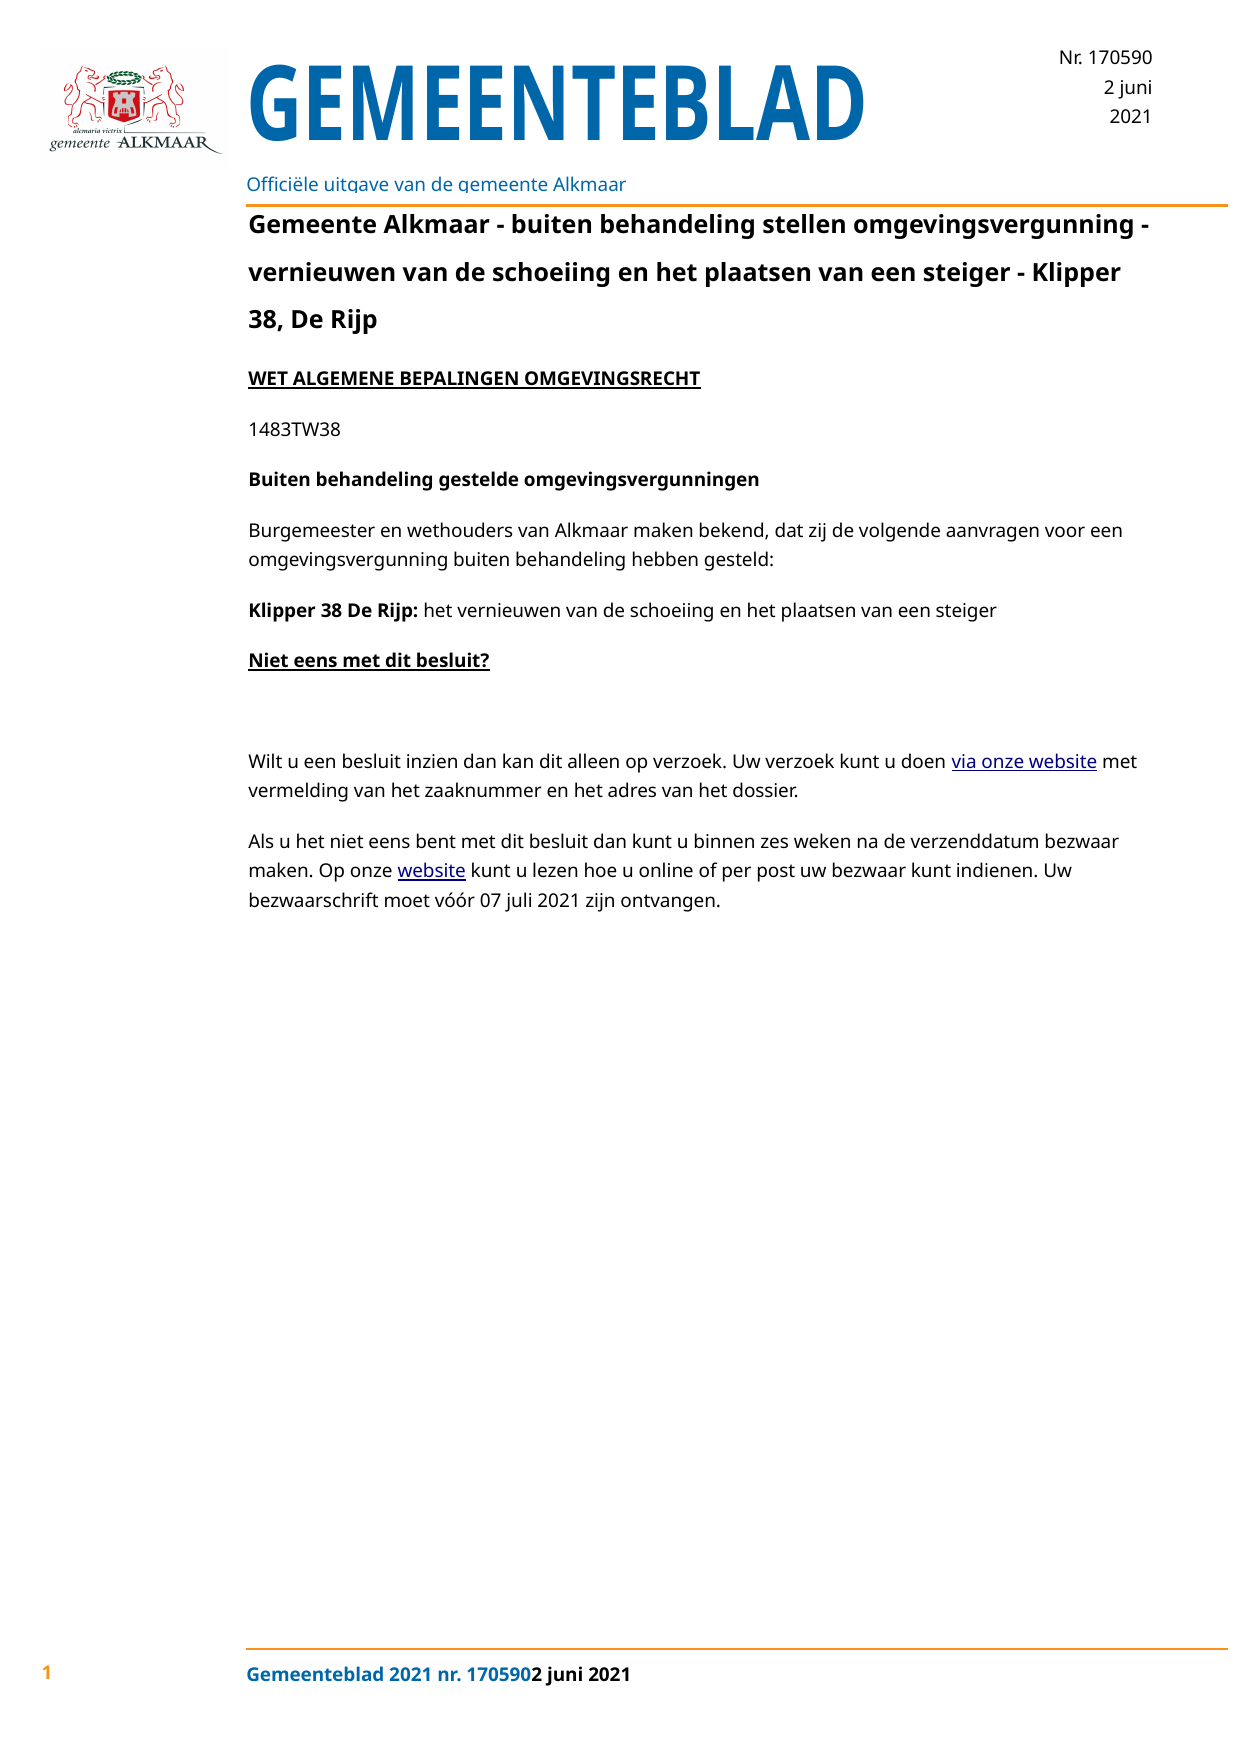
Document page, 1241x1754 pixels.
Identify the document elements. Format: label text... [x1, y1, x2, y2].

text Burgemeester en wethouders van Alkmaar maken bekend, dat zij de volgende aanvragen voor een omgevingsvergunning buiten behandeling hebben gesteld: [248, 517, 1152, 572]
text Als u het niet eens bent met dit besluit dan kunt u binnen zes weken na de verzenddatum bezwaar maken. Op onze website kunt u lezen hoe u online of per post uw bezwaar kunt indienen. Uw bezwaarschrift moet vóór 07 juli 2021 zijn ontvangen. [248, 828, 1152, 913]
text Gemeente Alkmaar - buiten behandeling stellen omgevingsvergunning - vernieuwen van de schoeiing en het plaatsen van een steiger - Klipper 38, De Rijp [248, 207, 1152, 336]
text Niet eens met dit besluit? [248, 647, 1152, 673]
text Klipper 38 De Rijp: het vernieuwen van de schoeiing en het plaatsen van een steiger [248, 597, 1152, 622]
text 1483TW38 [248, 416, 1152, 442]
text Wilt u een besluit inzien dan kan dit alleen op verzoek. Uw verzoek kunt u doen via onze website met vermelding van het zaaknummer en het adres van het dossier. [248, 748, 1152, 803]
text Buiten behandeling gestelde omgevingsvergunningen [248, 466, 1152, 492]
text WET ALGEMENE BEPALINGEN OMGEVINGSRECHT [248, 366, 1152, 391]
picture [41, 47, 231, 172]
